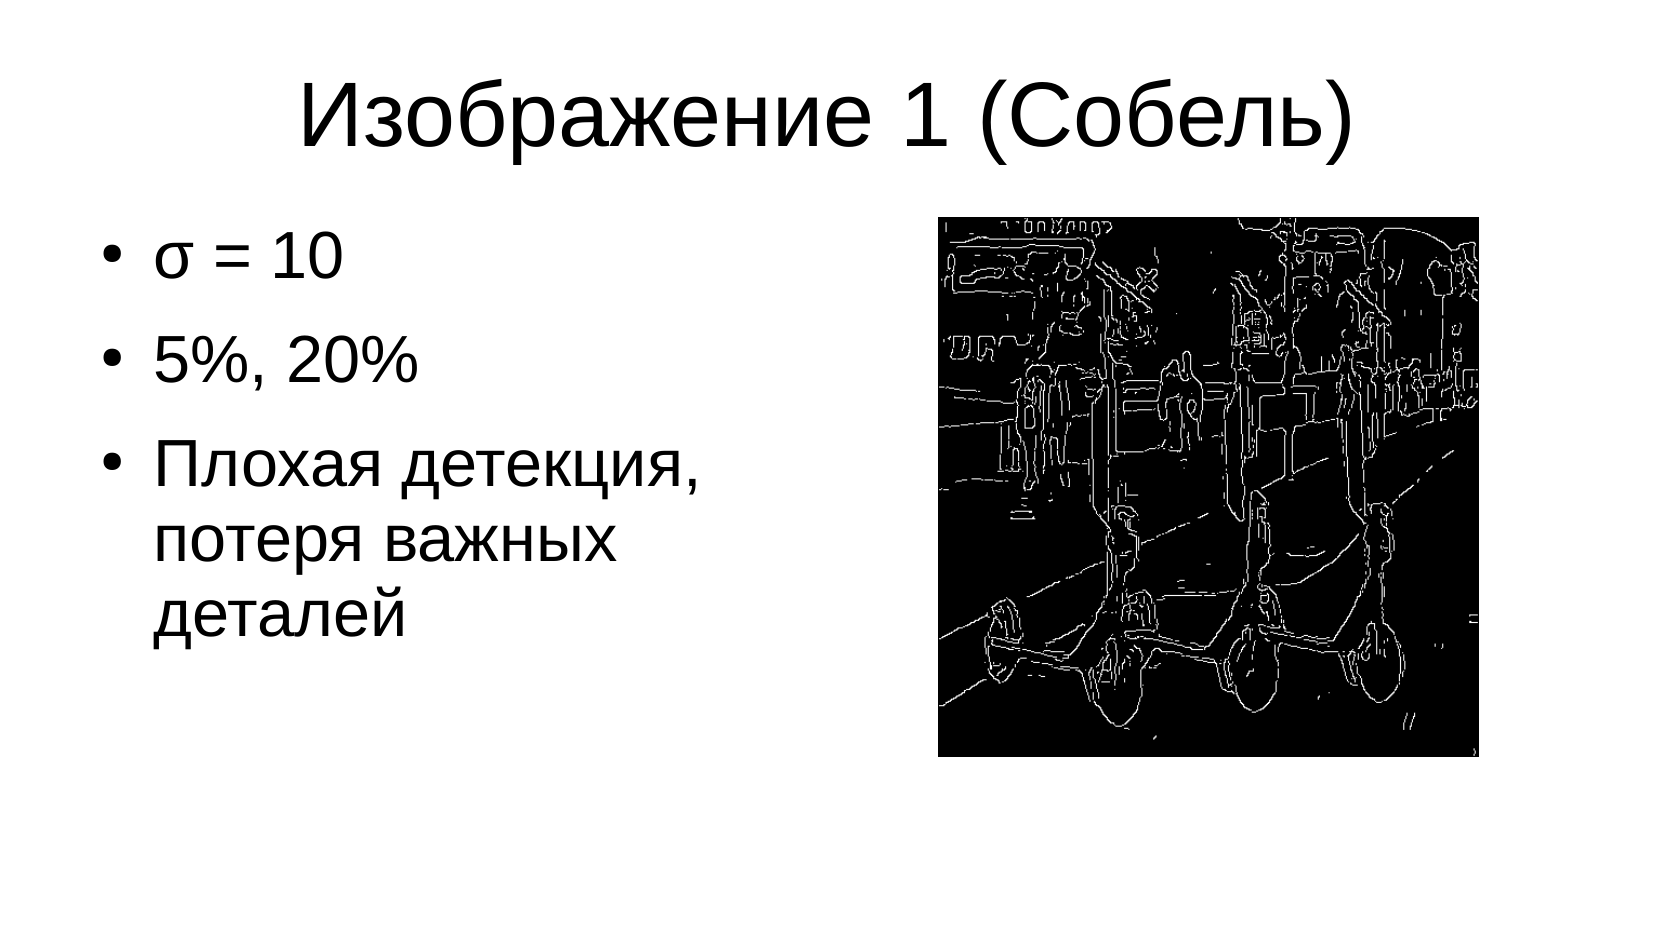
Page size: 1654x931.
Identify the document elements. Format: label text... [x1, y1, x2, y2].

picture [938, 217, 1479, 758]
title Изображение 1 (Собель) [82, 37, 1571, 193]
list σ = 10 5%, 20% Плохая детекция, потеря важных деталей [82, 217, 809, 758]
